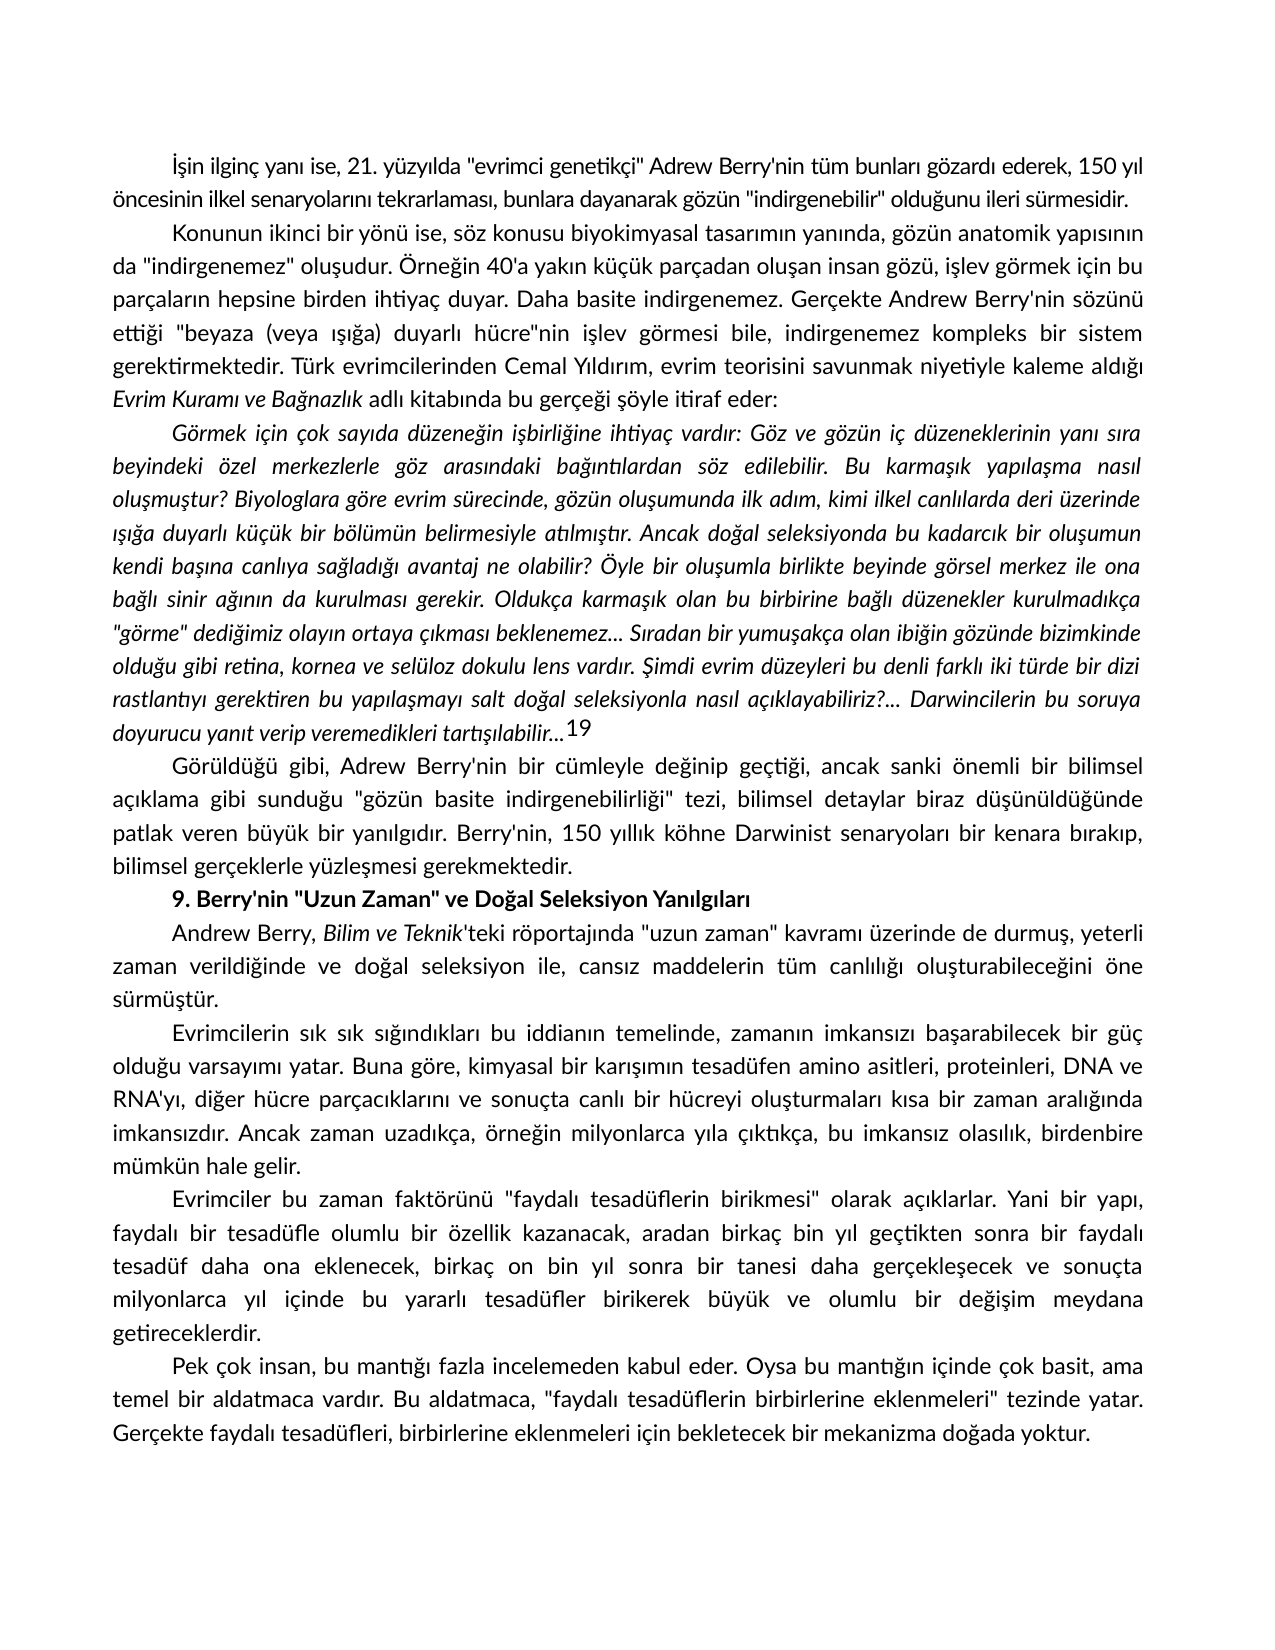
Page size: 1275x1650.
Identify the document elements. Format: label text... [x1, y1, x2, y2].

text İşin ilginç yanı ise, 21. yüzyılda "evrimci genetikçi" Adrew Berry'nin tüm bunları gözardı ederek, 150 yıl öncesinin ilkel senaryolarını tekrarlaması, bunlara dayanarak gözün "indirgenebilir" olduğunu ileri sürmesidir. [112, 148, 1145, 214]
text Evrimcilerin sık sık sığındıkları bu iddianın temelinde, zamanın imkansızı başarabilecek bir güç olduğu varsayımı yatar. Buna göre, kimyasal bir karışımın tesadüfen amino asitleri, proteinleri, DNA ve RNA'yı, diğer hücre parçacıklarını ve sonuçta canlı bir hücreyi oluşturmaları kısa bir zaman aralığında imkansızdır. Ancak zaman uzadıkça, örneğin milyonlarca yıla çıktıkça, bu imkansız olasılık, birdenbire mümkün hale gelir. [112, 1014, 1145, 1181]
text Konunun ikinci bir yönü ise, söz konusu biyokimyasal tasarımın yanında, gözün anatomik yapısının da "indirgenemez" oluşudur. Örneğin 40'a yakın küçük parçadan oluşan insan gözü, işlev görmek için bu parçaların hepsine birden ihtiyaç duyar. Daha basite indirgenemez. Gerçekte Andrew Berry'nin sözünü ettiği "beyaza (veya ışığa) duyarlı hücre"nin işlev görmesi bile, indirgenemez kompleks bir sistem gerektirmektedir. Türk evrimcilerinden Cemal Yıldırım, evrim teorisini savunmak niyetiyle kaleme aldığı Evrim Kuramı ve Bağnazlık adlı kitabında bu gerçeği şöyle itiraf eder: [112, 214, 1145, 414]
text Andrew Berry, Bilim ve Teknik'teki röportajında "uzun zaman" kavramı üzerinde de durmuş, yeterli zaman verildiğinde ve doğal seleksiyon ile, cansız maddelerin tüm canlılığı oluşturabileceğini öne sürmüştür. [112, 914, 1145, 1014]
text Evrimciler bu zaman faktörünü "faydalı tesadüflerin birikmesi" olarak açıklarlar. Yani bir yapı, faydalı bir tesadüfle olumlu bir özellik kazanacak, aradan birkaç bin yıl geçtikten sonra bir faydalı tesadüf daha ona eklenecek, birkaç on bin yıl sonra bir tanesi daha gerçekleşecek ve sonuçta milyonlarca yıl içinde bu yararlı tesadüfler birikerek büyük ve olumlu bir değişim meydana getireceklerdir. [112, 1181, 1145, 1348]
text Görüldüğü gibi, Adrew Berry'nin bir cümleyle değinip geçtiği, ancak sanki önemli bir bilimsel açıklama gibi sunduğu "gözün basite indirgenebilirliği" tezi, bilimsel detaylar biraz düşünüldüğünde patlak veren büyük bir yanılgıdır. Berry'nin, 150 yıllık köhne Darwinist senaryoları bir kenara bırakıp, bilimsel gerçeklerle yüzleşmesi gerekmektedir. [112, 748, 1145, 881]
text Görmek için çok sayıda düzeneğin işbirliğine ihtiyaç vardır: Göz ve gözün iç düzeneklerinin yanı sıra beyindeki özel merkezlerle göz arasındaki bağıntılardan söz edilebilir. Bu karmaşık yapılaşma nasıl oluşmuştur? Biyologlara göre evrim sürecinde, gözün oluşumunda ilk adım, kimi ilkel canlılarda deri üzerinde ışığa duyarlı küçük bir bölümün belirmesiyle atılmıştır. Ancak doğal seleksiyonda bu kadarcık bir oluşumun kendi başına canlıya sağladığı avantaj ne olabilir? Öyle bir oluşumla birlikte beyinde görsel merkez ile ona bağlı sinir ağının da kurulması gerekir. Oldukça karmaşık olan bu birbirine bağlı düzenekler kurulmadıkça "görme" dediğimiz olayın ortaya çıkması beklenemez... Sıradan bir yumuşakça olan ibiğin gözünde bizimkinde olduğu gibi retina, kornea ve selüloz dokulu lens vardır. Şimdi evrim düzeyleri bu denli farklı iki türde bir dizi rastlantıyı gerektiren bu yapılaşmayı salt doğal seleksiyonla nasıl açıklayabiliriz?... Darwincilerin bu soruya doyurucu yanıt verip veremedikleri tartışılabilir...19 [112, 414, 1145, 748]
text Pek çok insan, bu mantığı fazla incelemeden kabul eder. Oysa bu mantığın içinde çok basit, ama temel bir aldatmaca vardır. Bu aldatmaca, "faydalı tesadüflerin birbirlerine eklenmeleri" tezinde yatar. Gerçekte faydalı tesadüfleri, birbirlerine eklenmeleri için bekletecek bir mekanizma doğada yoktur. [112, 1348, 1145, 1448]
text 9. Berry'nin "Uzun Zaman" ve Doğal Seleksiyon Yanılgıları [112, 881, 1145, 914]
